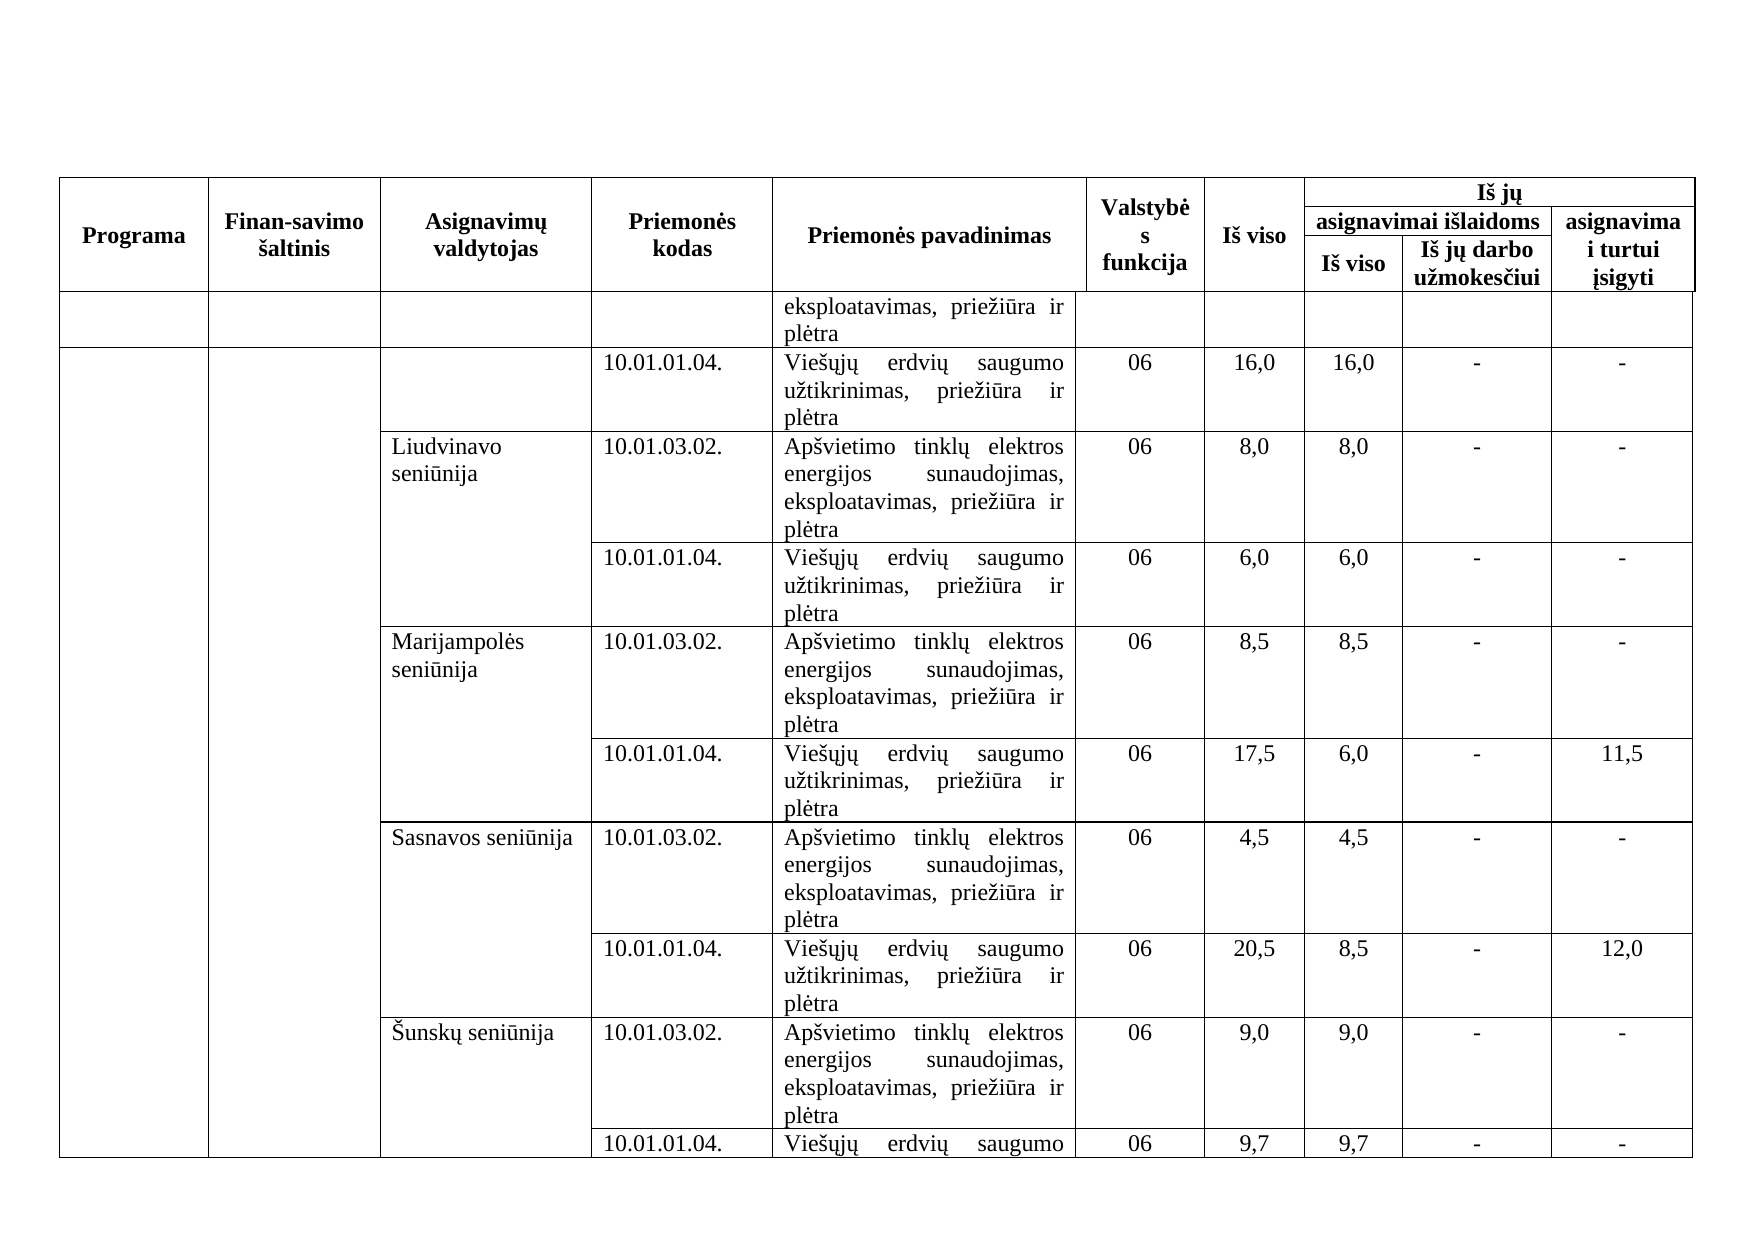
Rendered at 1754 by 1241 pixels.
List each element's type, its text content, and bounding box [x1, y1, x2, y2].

table_header Priemonės kodas [592, 178, 772, 291]
table_cell 6,0 [1305, 739, 1402, 821]
table_cell - [1403, 432, 1551, 542]
table_cell [592, 292, 772, 347]
table_cell 06 [1076, 1018, 1204, 1128]
table_cell - [1403, 627, 1551, 738]
table_header Programa [60, 178, 208, 291]
table_cell [209, 933, 380, 1017]
table_cell 06 [1076, 823, 1204, 933]
table_cell [381, 348, 591, 431]
table_cell 17,5 [1205, 739, 1304, 821]
table_cell 06 [1076, 1129, 1204, 1157]
table_cell 9,0 [1305, 1018, 1402, 1128]
table_cell 06 [1076, 934, 1204, 1017]
table_cell [1076, 292, 1204, 347]
table_cell 12,0 [1552, 934, 1692, 1017]
table_cell [60, 626, 208, 738]
table_cell Apšvietimo tinklų elektros energijos sunaudojimas, eksploatavimas, priežiūra ir plėtra [773, 823, 1075, 933]
table_cell [1305, 292, 1402, 347]
table_cell Apšvietimo tinklų elektros energijos sunaudojimas, eksploatavimas, priežiūra ir plėtra [773, 627, 1075, 738]
table_cell - [1552, 348, 1692, 431]
table_cell 11,5 [1552, 739, 1692, 821]
table_cell - [1403, 292, 1551, 347]
table_cell asignavimai turtui įsigyti [1552, 207, 1694, 291]
table_cell - [1552, 543, 1692, 626]
table_header Finan-savimo šaltinis [209, 178, 380, 291]
table_cell [381, 933, 591, 1017]
table_cell [60, 542, 208, 626]
table_cell 06 [1076, 739, 1204, 821]
table_cell Liudvinavo seniūnija [381, 432, 591, 542]
table_cell Apšvietimo tinklų elektros energijos sunaudojimas, eksploatavimas, priežiūra ir plėtra [773, 432, 1075, 542]
table_cell - [1552, 823, 1692, 933]
table_header Asignavimų valdytojas [381, 178, 591, 291]
table_cell [209, 821, 380, 933]
table_cell 06 [1076, 432, 1204, 542]
table_cell 9,7 [1305, 1129, 1402, 1157]
table_cell 8,5 [1305, 934, 1402, 1017]
table_cell [209, 292, 380, 347]
table_cell - [1403, 543, 1551, 626]
table_cell 9,0 [1205, 1018, 1304, 1128]
table_cell Sasnavos seniūnija [381, 823, 591, 933]
table_cell 10.01.03.02. [592, 432, 772, 542]
table_cell 8,5 [1205, 627, 1304, 738]
table_cell 4,5 [1205, 823, 1304, 933]
table_cell [209, 348, 380, 431]
table_cell Iš jų darbo užmokesčiui [1403, 236, 1551, 291]
table_cell [209, 431, 380, 542]
table_cell Viešųjų erdvių saugumo užtikrinimas, priežiūra ir plėtra [773, 739, 1075, 821]
table_cell 20,5 [1205, 934, 1304, 1017]
table_cell - [1403, 1018, 1551, 1128]
table_cell [209, 738, 380, 821]
table_cell [381, 1128, 591, 1157]
table_cell Marijampolės seniūnija [381, 627, 591, 738]
table_cell Apšvietimo tinklų elektros energijos sunaudojimas, eksploatavimas, priežiūra ir plėtra [773, 1018, 1075, 1128]
table_header Valstybės funkcija [1087, 178, 1204, 291]
table_cell [60, 821, 208, 933]
table_cell 06 [1076, 543, 1204, 626]
table_cell - [1403, 1129, 1551, 1157]
table_cell - [1552, 432, 1692, 542]
table_cell 10.01.03.02. [592, 1018, 772, 1128]
table_cell - [1552, 292, 1692, 347]
table_cell 8,0 [1305, 432, 1402, 542]
table_cell 16,0 [1205, 348, 1304, 431]
table_cell Iš viso [1305, 236, 1402, 291]
table_cell 10.01.01.04. [592, 348, 772, 431]
table_cell Viešųjų erdvių saugumo užtikrinimas, priežiūra ir plėtra [773, 934, 1075, 1017]
table_cell Šunskų seniūnija [381, 1018, 591, 1128]
table_cell 10.01.01.04. [592, 543, 772, 626]
table_cell 10.01.01.04. [592, 934, 772, 1017]
table_cell 06 [1076, 627, 1204, 738]
table_cell [1205, 292, 1304, 347]
table_cell 8,5 [1305, 627, 1402, 738]
table_header Iš jų [1305, 178, 1694, 206]
table_cell - [1403, 348, 1551, 431]
table_cell [60, 431, 208, 542]
table_cell - [1403, 934, 1551, 1017]
table_cell [381, 738, 591, 821]
table_cell 4,5 [1305, 823, 1402, 933]
table_cell [60, 1017, 208, 1128]
table_cell 10.01.01.04. [592, 1129, 772, 1157]
table_cell [209, 1128, 380, 1157]
table_cell [60, 933, 208, 1017]
table_cell [60, 1128, 208, 1157]
table_cell - [1552, 1129, 1692, 1157]
table_cell asignavimai išlaidoms [1305, 207, 1551, 234]
table_cell - [1403, 823, 1551, 933]
table_cell 6,0 [1305, 543, 1402, 626]
table_cell eksploatavimas, priežiūra ir plėtra [773, 292, 1075, 347]
table_cell 9,7 [1205, 1129, 1304, 1157]
table_cell Viešųjų erdvių saugumo [773, 1129, 1075, 1157]
table_cell - [1552, 1018, 1692, 1128]
table_cell [381, 542, 591, 626]
table_cell 10.01.01.04. [592, 739, 772, 821]
table_cell Viešųjų erdvių saugumo užtikrinimas, priežiūra ir plėtra [773, 348, 1075, 431]
table_cell 8,0 [1205, 432, 1304, 542]
table_cell [60, 738, 208, 821]
table_cell 10.01.03.02. [592, 627, 772, 738]
table_cell 6,0 [1205, 543, 1304, 626]
table_header Iš viso [1205, 178, 1304, 291]
table_cell 10.01.03.02. [592, 823, 772, 933]
table_header Priemonės pavadinimas [773, 178, 1086, 291]
table_cell [60, 348, 208, 431]
table_cell [60, 292, 208, 347]
table_cell 16,0 [1305, 348, 1402, 431]
table_cell [381, 292, 591, 347]
table_cell Viešųjų erdvių saugumo užtikrinimas, priežiūra ir plėtra [773, 543, 1075, 626]
table_cell [209, 542, 380, 626]
table_cell 06 [1076, 348, 1204, 431]
table_cell [209, 1017, 380, 1128]
table_cell [209, 626, 380, 738]
table_cell - [1552, 627, 1692, 738]
table_cell - [1403, 739, 1551, 821]
